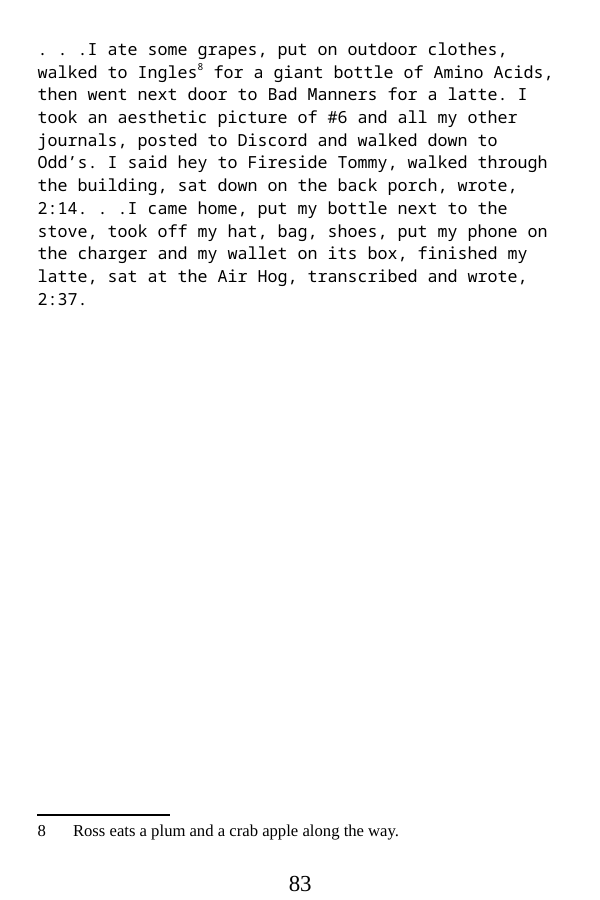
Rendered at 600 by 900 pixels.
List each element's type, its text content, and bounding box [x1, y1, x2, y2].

text . . .I ate some grapes, put on outdoor clothes, walked to Ingles for a giant bottle of Amino Acids, then went next door to Bad Manners for a latte. I took an aesthetic picture of #6 and all my other journals, posted to Discord and walked down to Odd’s. I said hey to Fireside Tommy, walked through the building, sat down on the back porch, wrote, 2:14. . .I came home, put my bottle next to the stove, took off my hat, bag, shoes, put my phone on the charger and my wallet on its box, finished my latte, sat at the Air Hog, transcribed and wrote, 2:37. [37, 37, 562, 310]
text Ross eats a plum and a crab apple along the way. [37, 821, 562, 840]
